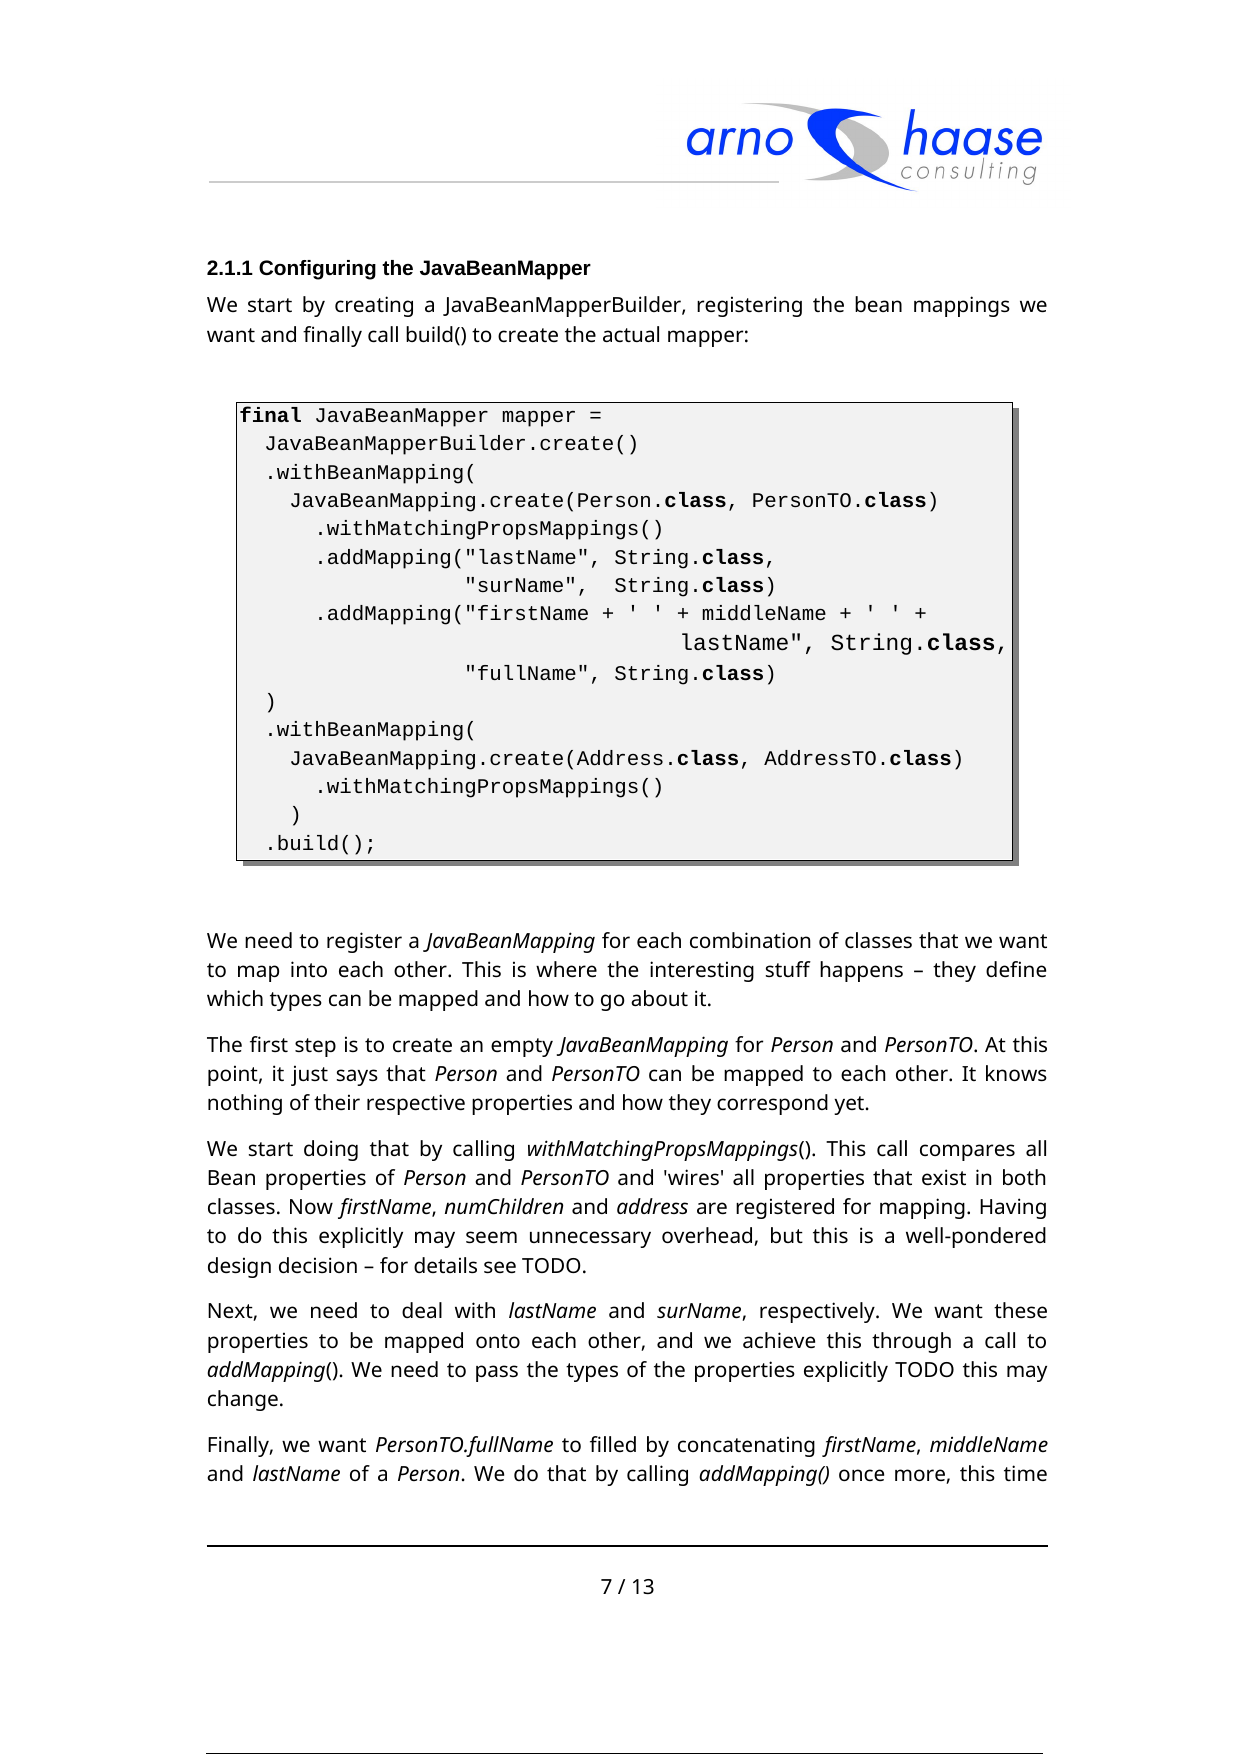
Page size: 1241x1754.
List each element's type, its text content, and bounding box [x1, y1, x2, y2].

text Finally, we want PersonTO.fullName to filled by concatenating firstName, middleName and lastName of a Person. We do that by calling addMapping() once more, this time [207, 1429, 1048, 1487]
text .addMapping("lastName", String.class, [237, 544, 1012, 570]
text We need to register a JavaBeanMapping for each combination of classes that we want to map into each other. This is where the interesting stuff happens – they define which types can be mapped and how to go about it. [207, 925, 1048, 1012]
text ) [237, 688, 1012, 715]
text JavaBeanMapperBuilder.create() [237, 430, 1012, 457]
text .addMapping("firstName + ' ' + middleName + ' ' + [237, 600, 1012, 627]
text JavaBeanMapping.create(Address.class, AddressTO.class) [237, 745, 1012, 771]
text "fullName", String.class) [237, 660, 1012, 686]
text .withBeanMapping( [237, 716, 1012, 743]
text ) [237, 801, 1012, 828]
text .build(); [237, 830, 1012, 859]
text We start doing that by calling withMatchingPropsMappings(). This call compares all Bean properties of Person and PersonTO and 'wires' all properties that exist in both classes. Now firstName, numChildren and address are registered for mapping. Having to do this explicitly may seem unnecessary overhead, but this is a well-pondered design decision – for details see TODO. [207, 1133, 1048, 1279]
text Next, we need to deal with lastName and surName, respectively. We want these properties to be mapped onto each other, and we achieve this through a call to addMapping(). We need to pass the types of the properties explicitly TODO this may change. [207, 1296, 1048, 1412]
text We start by creating a JavaBeanMapperBuilder, registering the bean mappings we want and finally call build() to create the actual mapper: [207, 289, 1048, 348]
text final JavaBeanMapper mapper = [237, 403, 1012, 429]
text .withBeanMapping( [237, 459, 1012, 485]
subtitle Configuring the JavaBeanMapper [207, 252, 1048, 281]
text "surName", String.class) [237, 572, 1012, 599]
picture [656, 78, 1072, 208]
text JavaBeanMapping.create(Person.class, PersonTO.class) [237, 487, 1012, 514]
text The first step is to create an empty JavaBeanMapping for Person and PersonTO. At this point, it just says that Person and PersonTO can be mapped to each other. It knows nothing of their respective properties and how they correspond yet. [207, 1029, 1048, 1116]
text .withMatchingPropsMappings() [237, 773, 1012, 800]
text .withMatchingPropsMappings() [237, 515, 1012, 542]
text lastName", String.class, [237, 629, 1012, 658]
